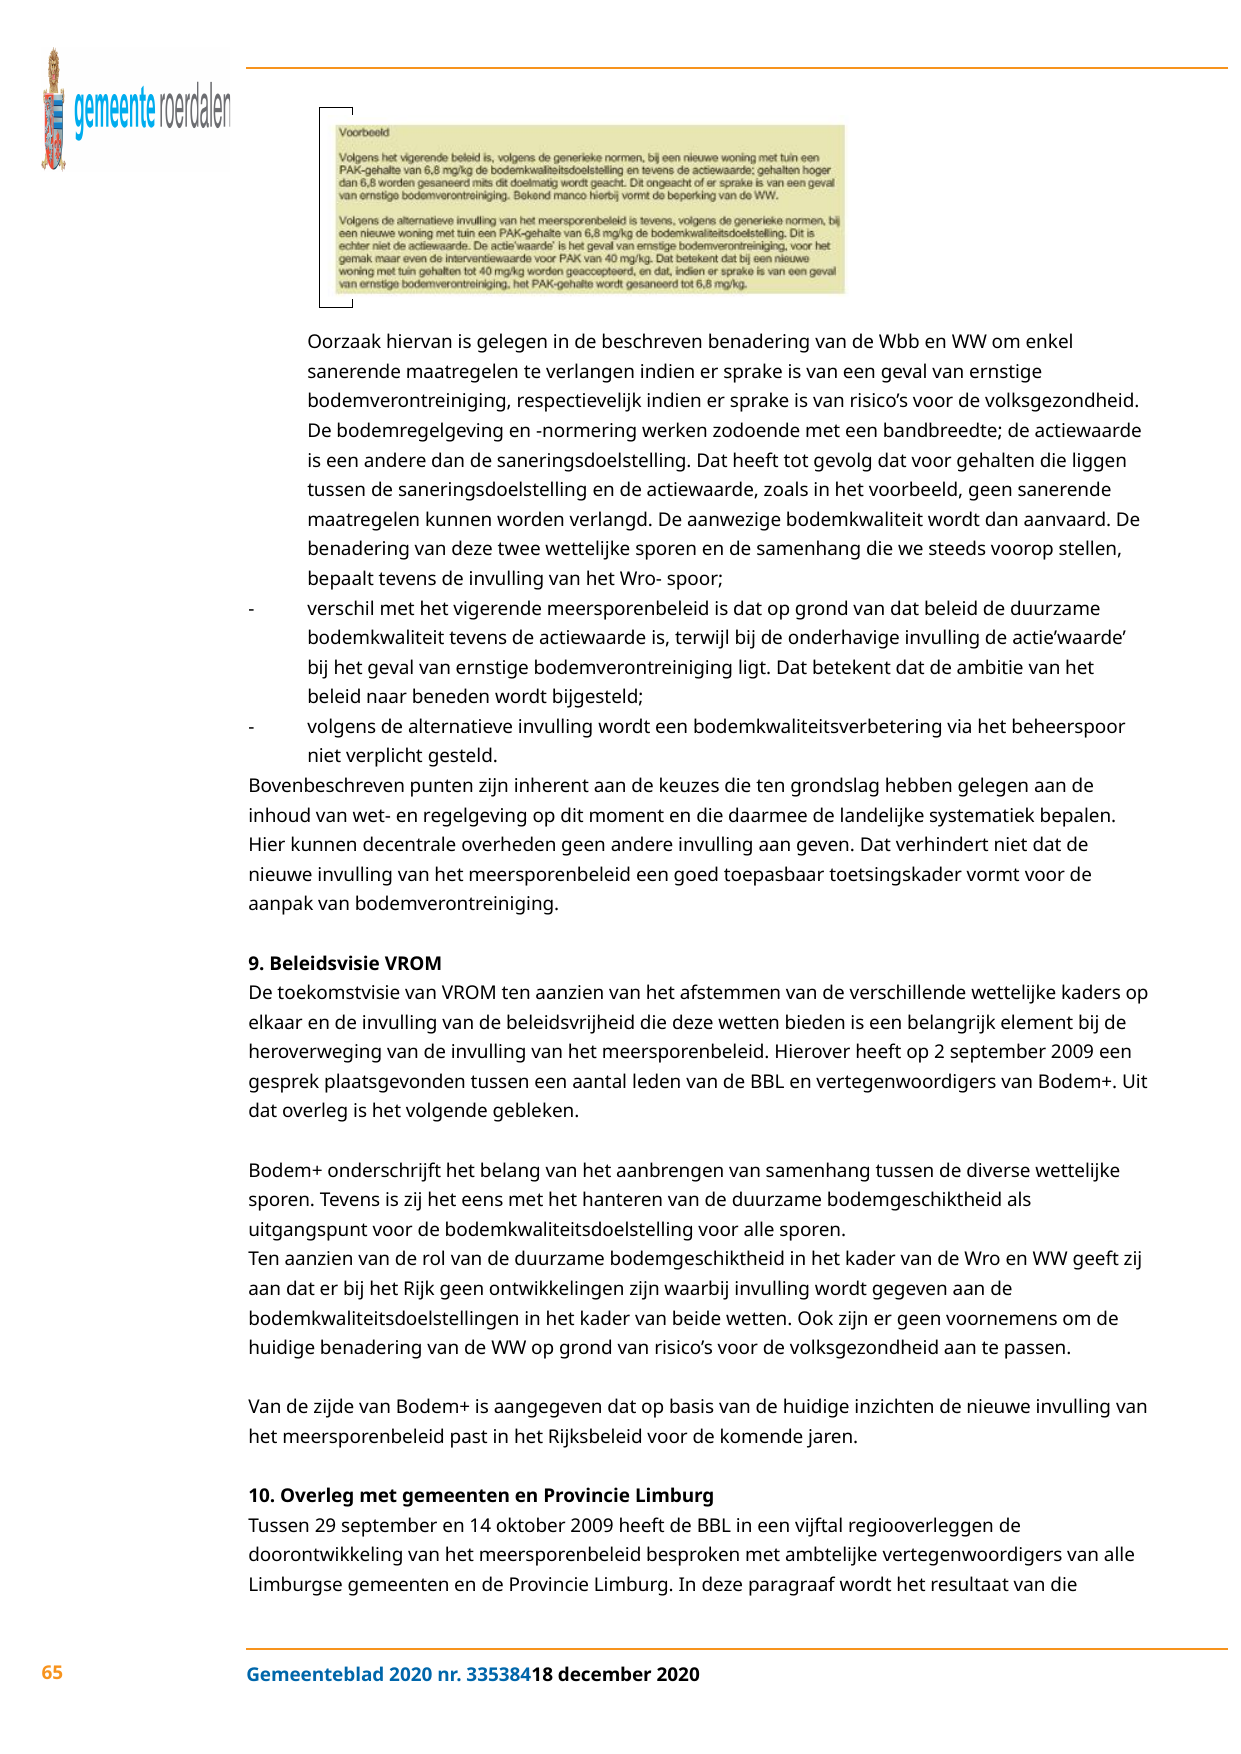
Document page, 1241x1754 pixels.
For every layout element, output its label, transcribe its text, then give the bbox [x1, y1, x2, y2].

text Ten aanzien van de rol van de duurzame bodemgeschiktheid in het kader van de Wro en WW geeft zij aan dat er bij het Rijk geen ontwikkelingen zijn waarbij invulling wordt gegeven aan de bodemkwaliteitsdoelstellingen in het kader van beide wetten. Ook zijn er geen voornemens om de huidige benadering van de WW op grond van risico’s voor de volksgezondheid aan te passen. [248, 1246, 1152, 1360]
list Oorzaak hiervan is gelegen in de beschreven benadering van de Wbb en WW om enkel sanerende maatregelen te verlangen indien er sprake is van een geval van ernstige bodemverontreiniging, respectievelijk indien er sprake is van risico’s voor de volksgezondheid. De bodemregelgeving en -normering werken zodoende met een bandbreedte; de actiewaarde is een andere dan de saneringsdoelstelling. Dat heeft tot gevolg dat voor gehalten die liggen tussen de saneringsdoelstelling en de actiewaarde, zoals in het voorbeeld, geen sanerende maatregelen kunnen worden verlangd. De aanwezige bodemkwaliteit wordt dan aanvaard. De benadering van deze twee wettelijke sporen en de samenhang die we steeds voorop stellen, bepaalt tevens de invulling van het Wro- spoor; [248, 328, 1152, 591]
list verschil met het vigerende meersporenbeleid is dat op grond van dat beleid de duurzame bodemkwaliteit tevens de actiewaarde is, terwijl bij de onderhavige invulling de actie’waarde’ bij het geval van ernstige bodemverontreiniging ligt. Dat betekent dat de ambitie van het beleid naar beneden wordt bijgesteld; [248, 595, 1152, 709]
text Tussen 29 september en 14 oktober 2009 heeft de BBL in een vijftal regiooverleggen de doorontwikkeling van het meersporenbeleid besproken met ambtelijke vertegenwoordigers van alle Limburgse gemeenten en de Provincie Limburg. In deze paragraaf wordt het resultaat van die [248, 1512, 1152, 1597]
picture [41, 47, 231, 172]
text Bodem+ onderschrijft het belang van het aanbrengen van samenhang tussen de diverse wettelijke sporen. Tevens is zij het eens met het hanteren van de duurzame bodemgeschiktheid als uitgangspunt voor de bodemkwaliteitsdoelstelling voor alle sporen. [248, 1157, 1152, 1242]
text 10. Overleg met gemeenten en Provincie Limburg [248, 1482, 1152, 1508]
list volgens de alternatieve invulling wordt een bodemkwaliteitsverbetering via het beheerspoor niet verplicht gesteld. [248, 713, 1152, 768]
picture [327, 115, 854, 299]
text De toekomstvisie van VROM ten aanzien van het afstemmen van de verschillende wettelijke kaders op elkaar en de invulling van de beleidsvrijheid die deze wetten bieden is een belangrijk element bij de heroverweging van de invulling van het meersporenbeleid. Hierover heeft op 2 september 2009 een gesprek plaatsgevonden tussen een aantal leden van de BBL en vertegenwoordigers van Bodem+. Uit dat overleg is het volgende gebleken. [248, 979, 1152, 1123]
text Bovenbeschreven punten zijn inherent aan de keuzes die ten grondslag hebben gelegen aan de inhoud van wet- en regelgeving op dit moment en die daarmee de landelijke systematiek bepalen. Hier kunnen decentrale overheden geen andere invulling aan geven. Dat verhindert niet dat de nieuwe invulling van het meersporenbeleid een goed toepasbaar toetsingskader vormt voor de aanpak van bodemverontreiniging. [248, 772, 1152, 916]
text 9. Beleidsvisie VROM [248, 950, 1152, 975]
text Van de zijde van Bodem+ is aangegeven dat op basis van de huidige inzichten de nieuwe invulling van het meersporenbeleid past in het Rijksbeleid voor de komende jaren. [248, 1393, 1152, 1449]
